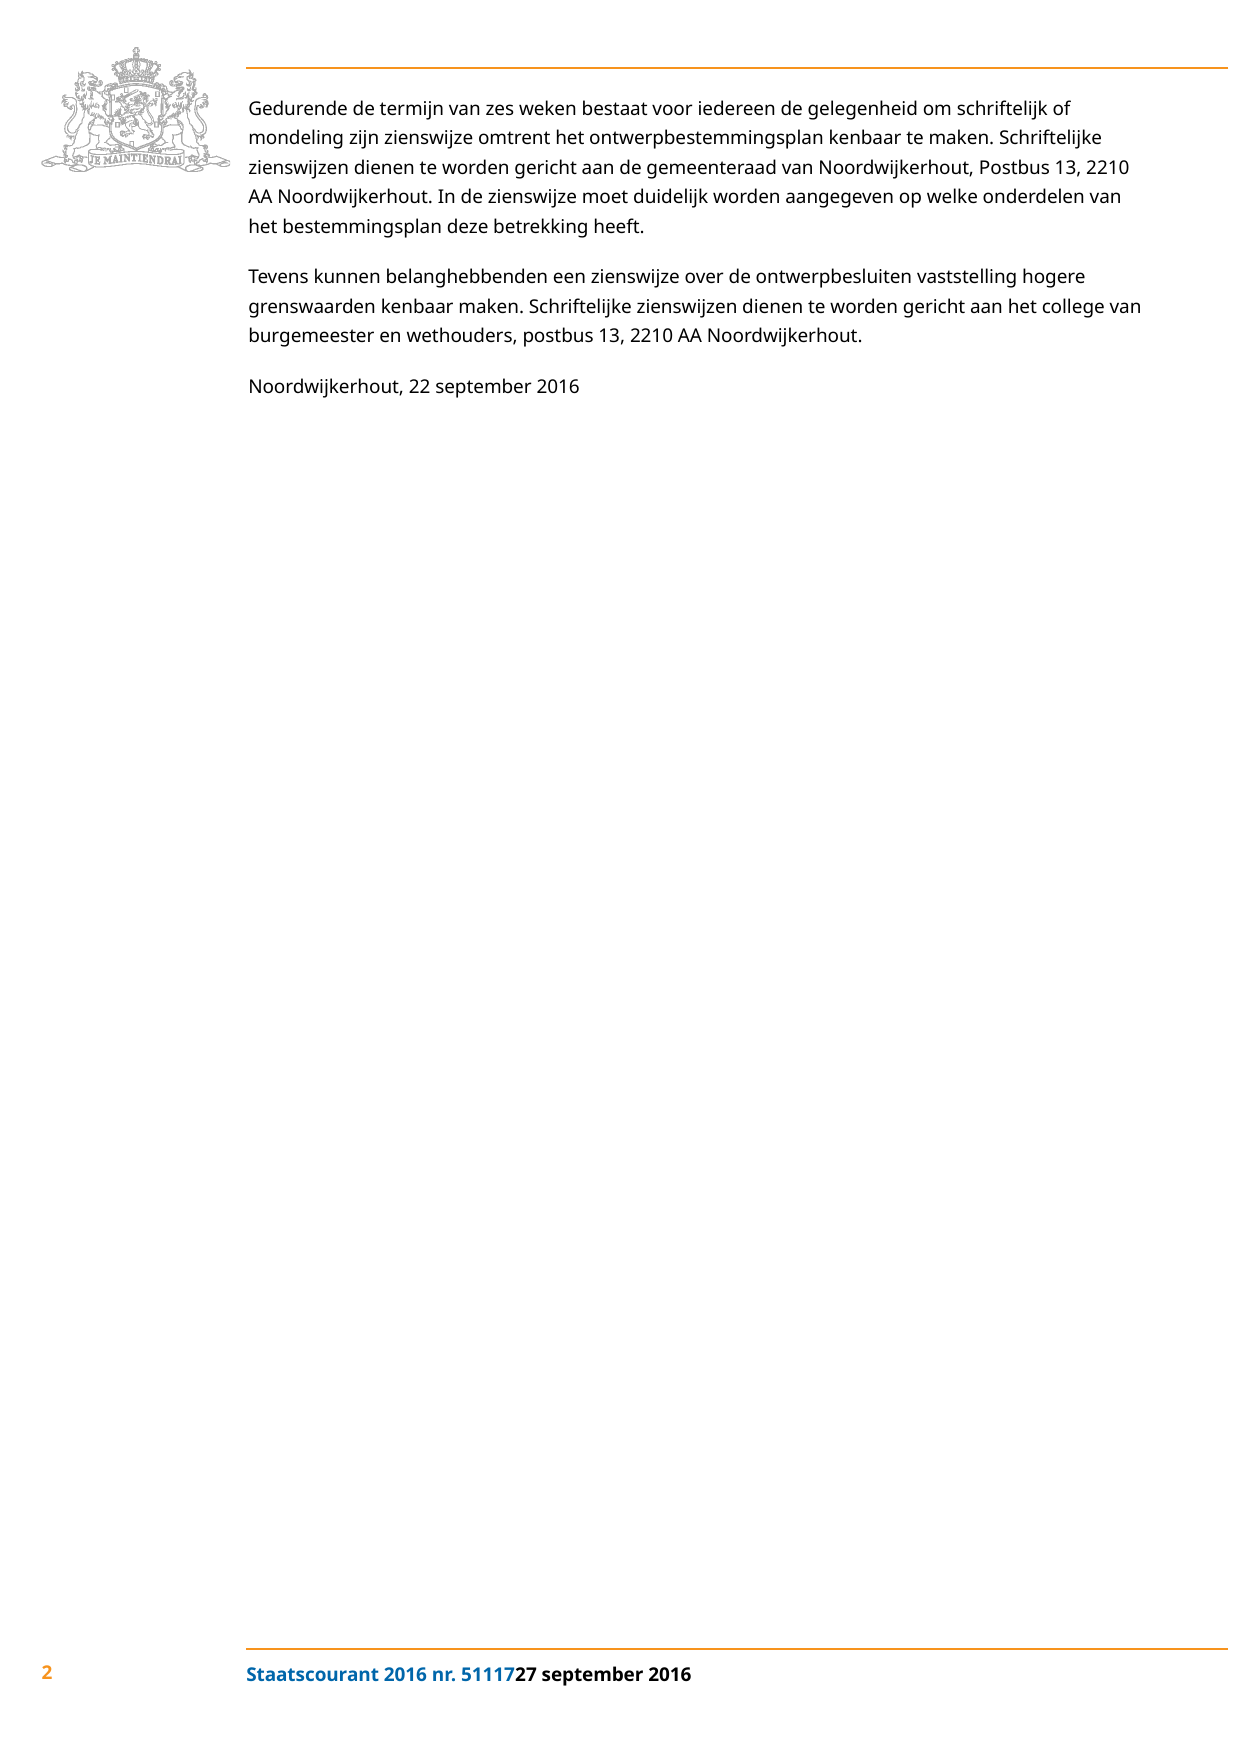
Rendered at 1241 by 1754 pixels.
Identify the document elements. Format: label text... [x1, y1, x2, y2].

text Tevens kunnen belanghebbenden een zienswijze over de ontwerpbesluiten vaststelling hogere grenswaarden kenbaar maken. Schriftelijke zienswijzen dienen te worden gericht aan het college van burgemeester en wethouders, postbus 13, 2210 AA Noordwijkerhout. [248, 263, 1152, 348]
text Gedurende de termijn van zes weken bestaat voor iedereen de gelegenheid om schriftelijk of mondeling zijn zienswijze omtrent het ontwerpbestemmingsplan kenbaar te maken. Schriftelijke zienswijzen dienen te worden gericht aan de gemeenteraad van Noordwijkerhout, Postbus 13, 2210 AA Noordwijkerhout. In de zienswijze moet duidelijk worden aangegeven op welke onderdelen van het bestemmingsplan deze betrekking heeft. [248, 95, 1152, 239]
picture [41, 47, 231, 172]
text Noordwijkerhout, 22 september 2016 [248, 373, 1152, 399]
